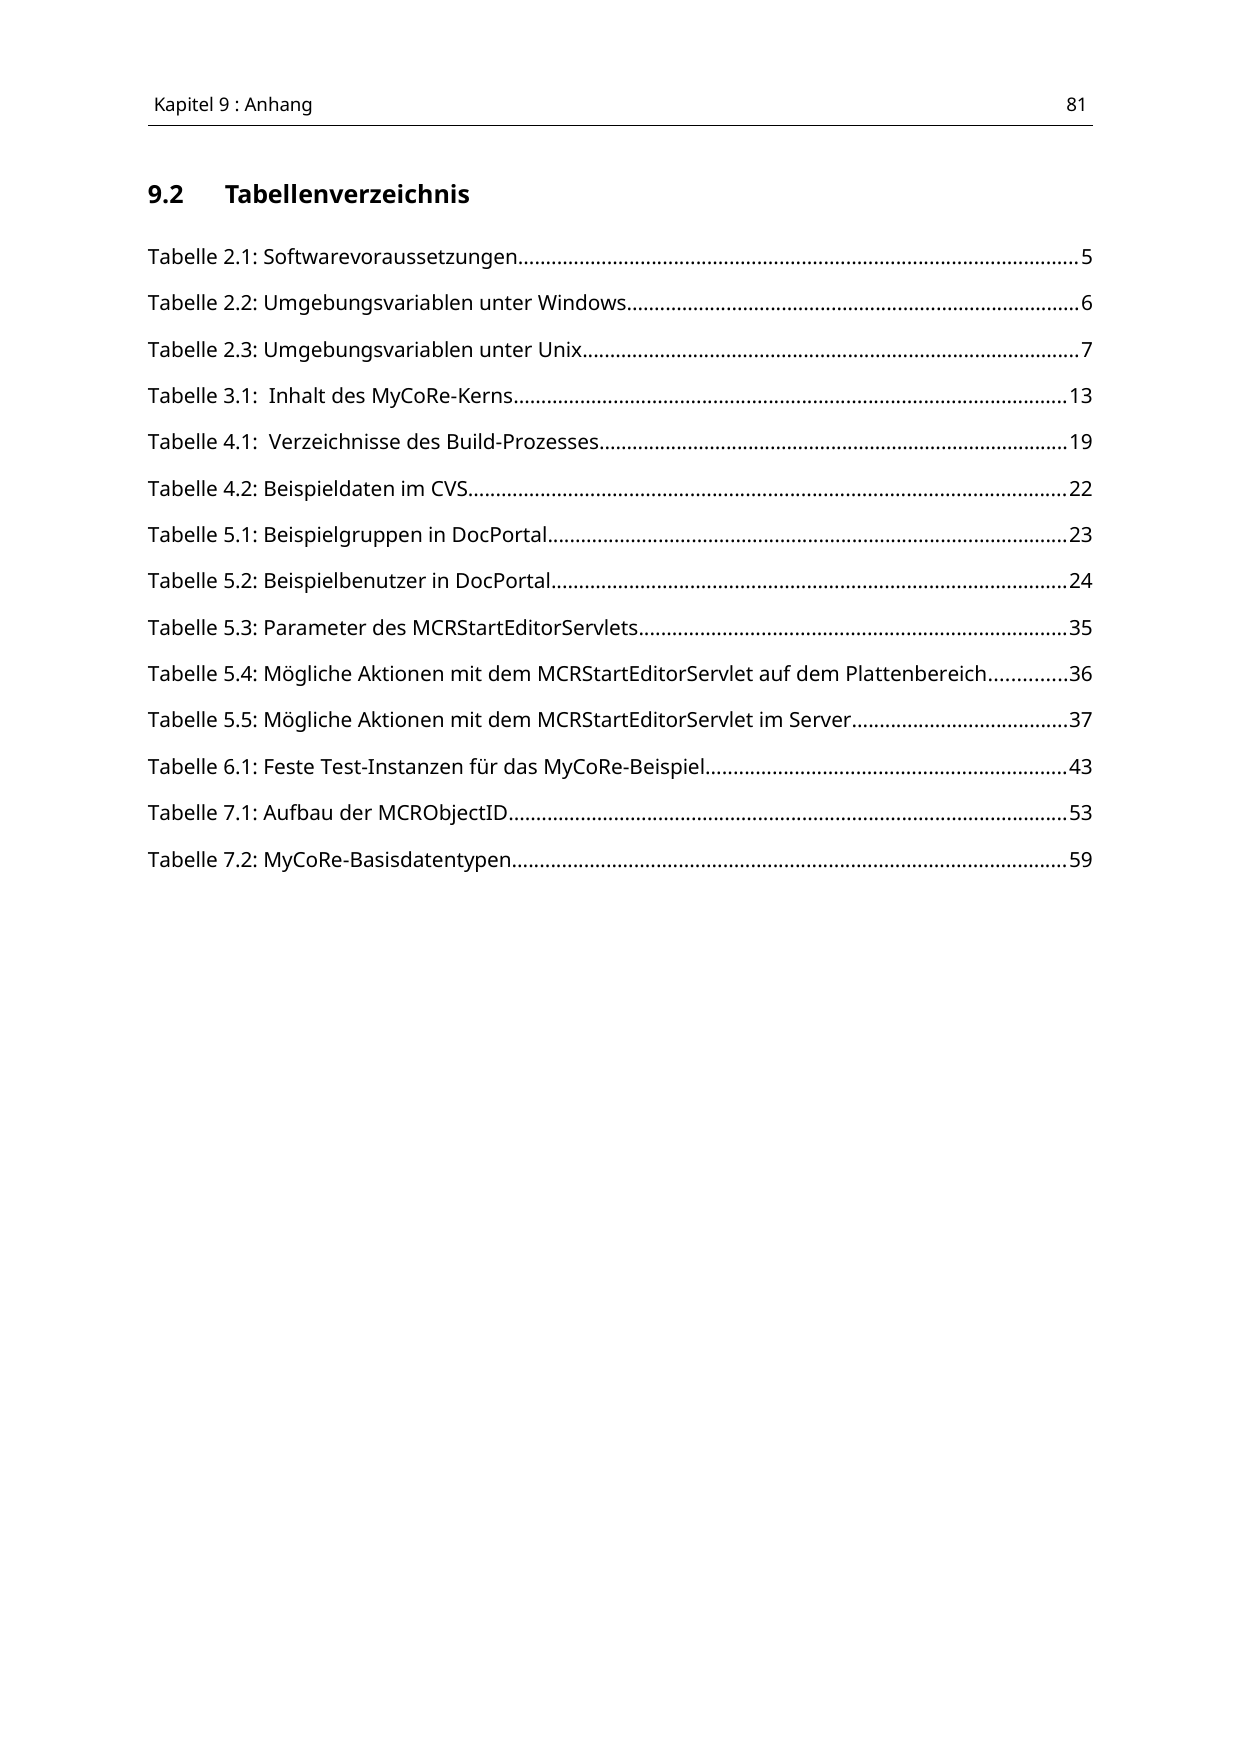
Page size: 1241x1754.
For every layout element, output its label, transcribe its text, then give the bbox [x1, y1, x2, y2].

text Tabelle 4.1: Verzeichnisse des Build-Prozesses 19 [148, 427, 1092, 456]
text Tabelle 7.1: Aufbau der MCRObjectID 53 [148, 798, 1092, 827]
text Tabelle 5.1: Beispielgruppen in DocPortal 23 [148, 520, 1092, 548]
text Tabelle 6.1: Feste Test-Instanzen für das MyCoRe-Beispiel 43 [148, 752, 1092, 780]
text Tabelle 2.1: Softwarevoraussetzungen 5 [148, 242, 1092, 270]
text Tabelle 4.2: Beispieldaten im CVS 22 [148, 474, 1092, 502]
text Tabelle 2.2: Umgebungsvariablen unter Windows 6 [148, 288, 1092, 317]
text Tabelle 5.2: Beispielbenutzer in DocPortal 24 [148, 567, 1092, 595]
subtitle Tabellenverzeichnis [148, 177, 1092, 211]
text Tabelle 5.3: Parameter des MCRStartEditorServlets 35 [148, 613, 1092, 641]
text Tabelle 7.2: MyCoRe-Basisdatentypen 59 [148, 845, 1092, 873]
text Tabelle 5.4: Mögliche Aktionen mit dem MCRStartEditorServlet auf dem Plattenbereich 36 [148, 659, 1092, 687]
text Tabelle 3.1: Inhalt des MyCoRe-Kerns 13 [148, 381, 1092, 409]
text Tabelle 5.5: Mögliche Aktionen mit dem MCRStartEditorServlet im Server 37 [148, 706, 1092, 734]
text Tabelle 2.3: Umgebungsvariablen unter Unix 7 [148, 335, 1092, 363]
